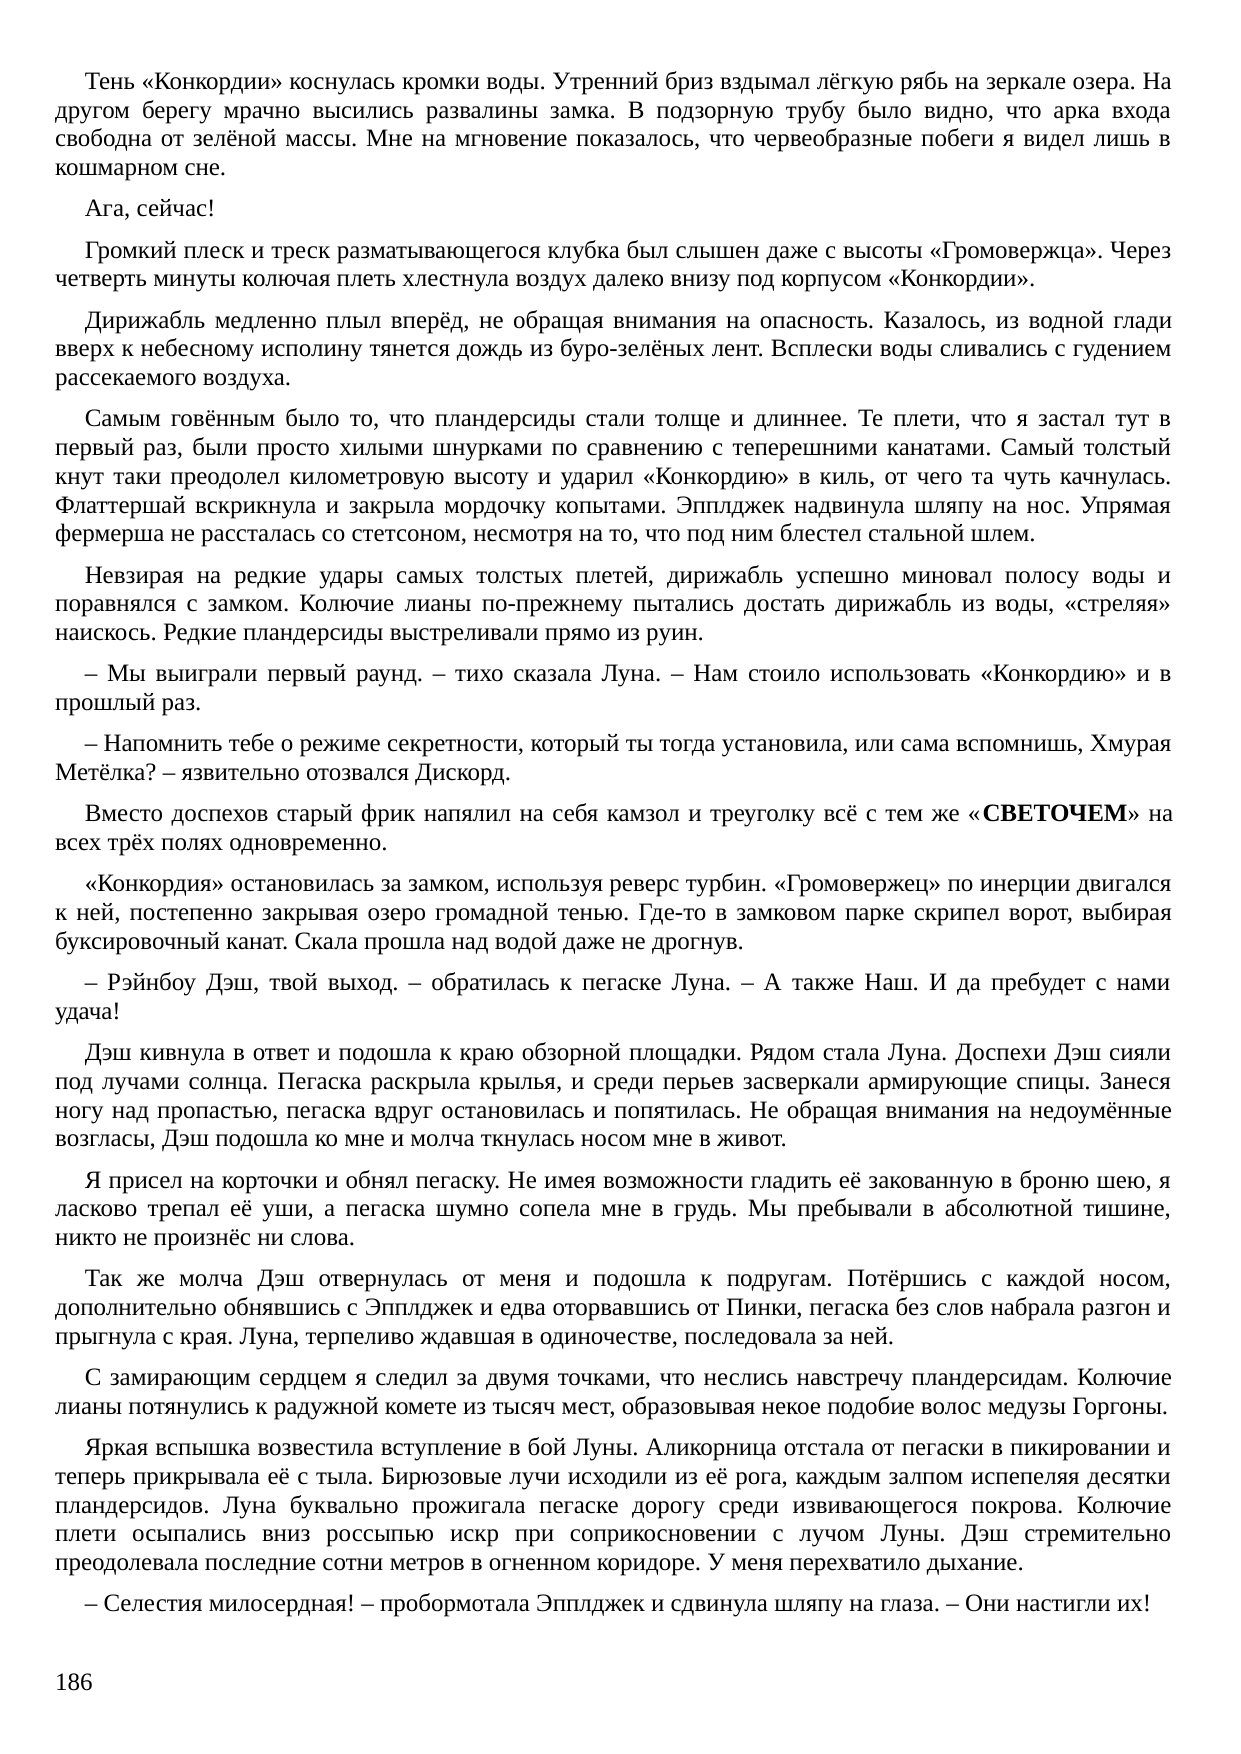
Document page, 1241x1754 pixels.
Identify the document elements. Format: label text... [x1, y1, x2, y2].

text Яркая вспышка возвестила вступление в бой Луны. Аликорница отстала от пегаски в пикировании и теперь прикрывала её с тыла. Бирюзовые лучи исходили из её рога, каждым залпом испепеляя десятки пландерсидов. Луна буквально прожигала пегаске дорогу среди извивающегося покрова. Колючие плети осыпались вниз россыпью искр при соприкосновении с лучом Луны. Дэш стремительно преодолевала последние сотни метров в огненном коридоре. У меня перехватило дыхание. [55, 1432, 1173, 1576]
text – Напомнить тебе о режиме секретности, который ты тогда установила, или сама вспомнишь, Хмурая Метёлка? – язвительно отозвался Дискорд. [55, 728, 1173, 786]
text Так же молча Дэш отвернулась от меня и подошла к подругам. Потёршись с каждой носом, дополнительно обнявшись с Эпплджек и едва оторвавшись от Пинки, пегаска без слов набрала разгон и прыгнула с края. Луна, терпеливо ждавшая в одиночестве, последовала за ней. [55, 1263, 1173, 1350]
text Тень «Конкордии» коснулась кромки воды. Утренний бриз вздымал лёгкую рябь на зеркале озера. На другом берегу мрачно высились развалины замка. В подзорную трубу было видно, что арка входа свободна от зелёной массы. Мне на мгновение показалось, что червеобразные побеги я видел лишь в кошмарном сне. [55, 66, 1173, 181]
text Вместо доспехов старый фрик напялил на себя камзол и треуголку всё с тем же «СВЕТОЧЕМ» на всех трёх полях одновременно. [55, 798, 1173, 856]
text – Рэйнбоу Дэш, твой выход. – обратилась к пегаске Луна. – А также Наш. И да пребудет с нами удача! [55, 967, 1173, 1025]
text Невзирая на редкие удары самых толстых плетей, дирижабль успешно миновал полосу воды и поравнялся с замком. Колючие лианы по-прежнему пытались достать дирижабль из воды, «стреляя» наискось. Редкие пландерсиды выстреливали прямо из руин. [55, 560, 1173, 646]
text Ага, сейчас! [55, 193, 1173, 222]
text – Селестия милосердная! – пробормотала Эпплджек и сдвинула шляпу на глаза. – Они настигли их! [55, 1588, 1173, 1617]
text Громкий плеск и треск разматывающегося клубка был слышен даже с высоты «Громовержца». Через четверть минуты колючая плеть хлестнула воздух далеко внизу под корпусом «Конкордии». [55, 235, 1173, 292]
text Дирижабль медленно плыл вперёд, не обращая внимания на опасность. Казалось, из водной глади вверх к небесному исполину тянется дождь из буро-зелёных лент. Всплески воды сливались с гудением рассекаемого воздуха. [55, 305, 1173, 391]
text – Мы выиграли первый раунд. – тихо сказала Луна. – Нам стоило использовать «Конкордию» и в прошлый раз. [55, 658, 1173, 716]
text «Конкордия» остановилась за замком, используя реверс турбин. «Громовержец» по инерции двигался к ней, постепенно закрывая озеро громадной тенью. Где-то в замковом парке скрипел ворот, выбирая буксировочный канат. Скала прошла над водой даже не дрогнув. [55, 868, 1173, 955]
text Самым говённым было то, что пландерсиды стали толще и длиннее. Те плети, что я застал тут в первый раз, были просто хилыми шнурками по сравнению с теперешними канатами. Самый толстый кнут таки преодолел километровую высоту и ударил «Конкордию» в киль, от чего та чуть качнулась. Флаттершай вскрикнула и закрыла мордочку копытами. Эпплджек надвинула шляпу на нос. Упрямая фермерша не рассталась со стетсоном, несмотря на то, что под ним блестел стальной шлем. [55, 403, 1173, 547]
text Дэш кивнула в ответ и подошла к краю обзорной площадки. Рядом стала Луна. Доспехи Дэш сияли под лучами солнца. Пегаска раскрыла крылья, и среди перьев засверкали армирующие спицы. Занеся ногу над пропастью, пегаска вдруг остановилась и попятилась. Не обращая внимания на недоумённые возгласы, Дэш подошла ко мне и молча ткнулась носом мне в живот. [55, 1037, 1173, 1152]
text С замирающим сердцем я следил за двумя точками, что неслись навстречу пландерсидам. Колючие лианы потянулись к радужной комете из тысяч мест, образовывая некое подобие волос медузы Горгоны. [55, 1362, 1173, 1420]
text Я присел на корточки и обнял пегаску. Не имея возможности гладить её закованную в броню шею, я ласково трепал её уши, а пегаска шумно сопела мне в грудь. Мы пребывали в абсолютной тишине, никто не произнёс ни слова. [55, 1165, 1173, 1251]
